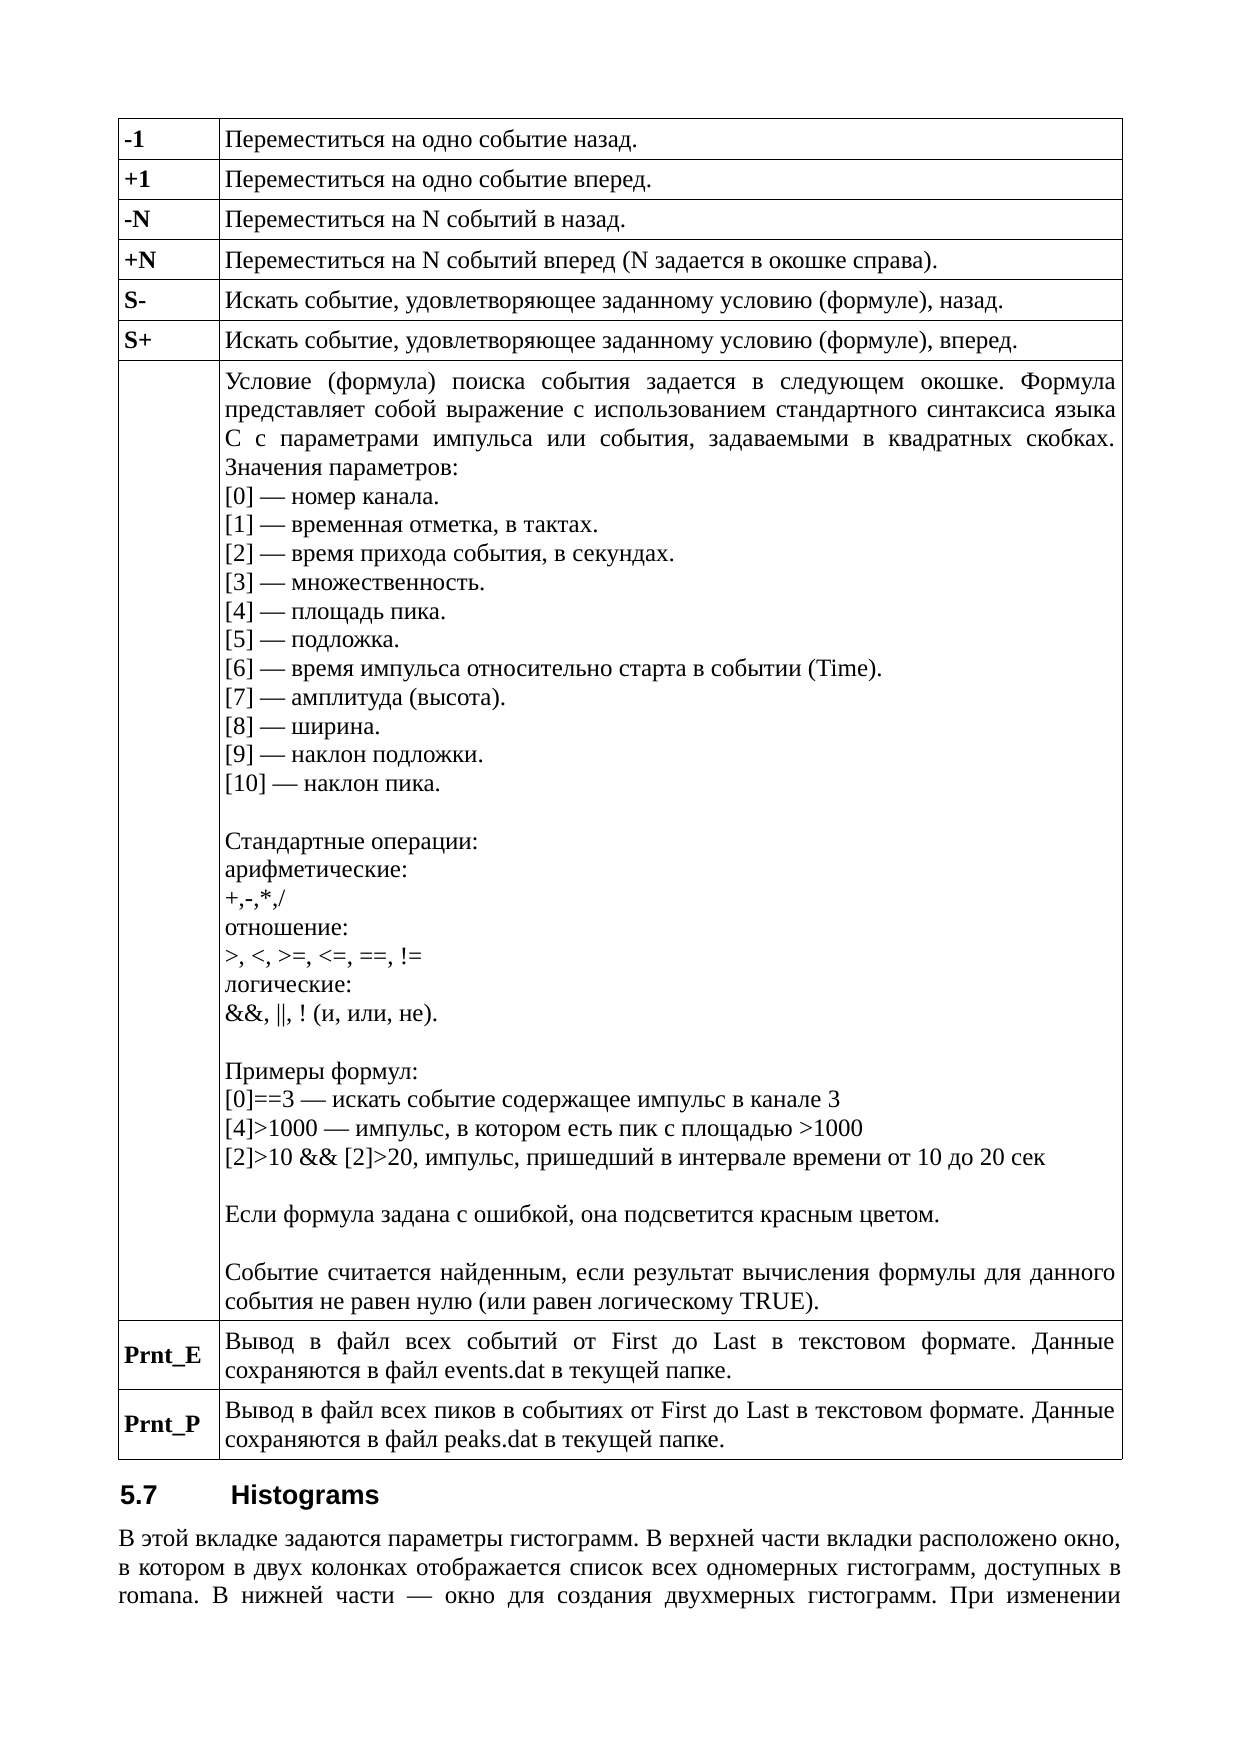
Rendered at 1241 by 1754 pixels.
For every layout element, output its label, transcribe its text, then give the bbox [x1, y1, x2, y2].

table_cell Переместиться на N событий вперед (N задается в окошке справа). [220, 240, 1122, 279]
text В этой вкладке задаются параметры гистограмм. В верхней части вкладки расположено окно, в котором в двух колонках отображается список всех одномерных гистограмм, доступных в romana. В нижней части — окно для создания двухмерных гистограмм. При изменении [118, 1523, 1122, 1609]
table_cell S+ [119, 321, 219, 360]
table_cell -N [119, 200, 219, 239]
table_cell Prnt_E [119, 1321, 219, 1389]
table_cell -1 [119, 119, 219, 158]
table_cell Prnt_P [119, 1390, 219, 1458]
table_cell Условие (формула) поиска события задается в следующем окошке. Формула представляет собой выражение с использованием стандартного синтаксиса языка C с параметрами импульса или события, задаваемыми в квадратных скобках. Значения параметров: [0] — номер канала. [1] — временная отметка, в тактах. [2] — время прихода события, в секундах. [3] — множественность. [4] — площадь пика. [5] — подложка. [6] — время импульса относительно старта в событии (Time). [7] — амплитуда (высота). [8] — ширина. [9] — наклон подложки. [10] — наклон пика. Стандартные операции: арифметические: +,-,*,/ отношение: >, <, >=, <=, ==, != логические: &&, ||, ! (и, или, не). Примеры формул: [0]==3 — искать событие содержащее импульс в канале 3 [4]>1000 — импульс, в котором есть пик с площадью >1000 [2]>10 && [2]>20, импульс, пришедший в интервале времени от 10 до 20 сек Если формула задана с ошибкой, она подсветится красным цветом. Событие считается найденным, если результат вычисления формулы для данного события не равен нулю (или равен логическому TRUE). [220, 361, 1122, 1320]
table_cell Переместиться на одно событие назад. [220, 119, 1122, 158]
table_cell +1 [119, 160, 219, 199]
table_cell S- [119, 280, 219, 320]
table_cell Искать событие, удовлетворяющее заданному условию (формуле), назад. [220, 280, 1122, 320]
table_cell +N [119, 240, 219, 279]
table_cell Вывод в файл всех событий от First до Last в текстовом формате. Данные сохраняются в файл events.dat в текущей папке. [220, 1321, 1122, 1389]
table_cell Переместиться на N событий в назад. [220, 200, 1122, 239]
table_cell Вывод в файл всех пиков в событиях от First до Last в текстовом формате. Данные сохраняются в файл peaks.dat в текущей папке. [220, 1390, 1122, 1458]
table_cell Искать событие, удовлетворяющее заданному условию (формуле), вперед. [220, 321, 1122, 360]
subtitle Histograms [120, 1479, 1122, 1511]
table_cell [119, 361, 219, 1320]
table_cell Переместиться на одно событие вперед. [220, 160, 1122, 199]
